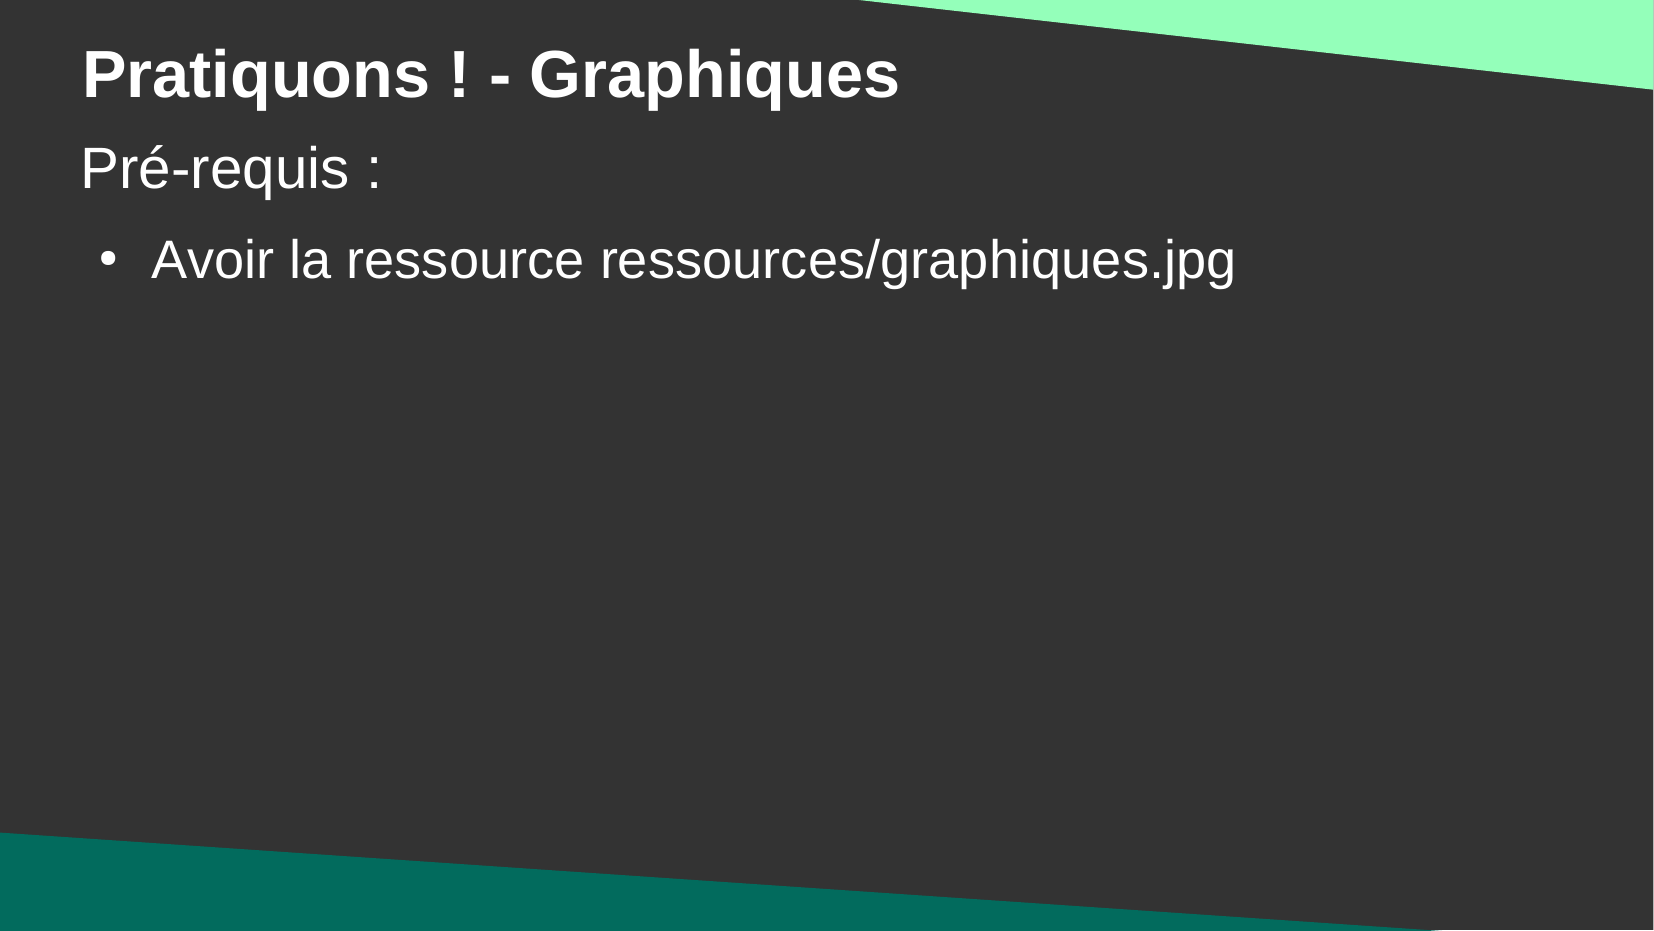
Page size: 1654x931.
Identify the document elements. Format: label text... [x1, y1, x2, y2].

text_box [858, 0, 1654, 90]
list Pré-requis : Avoir la ressource ressources/graphiques.jpg [80, 135, 1620, 296]
title Pratiquons ! - Graphiques [82, 37, 1571, 114]
